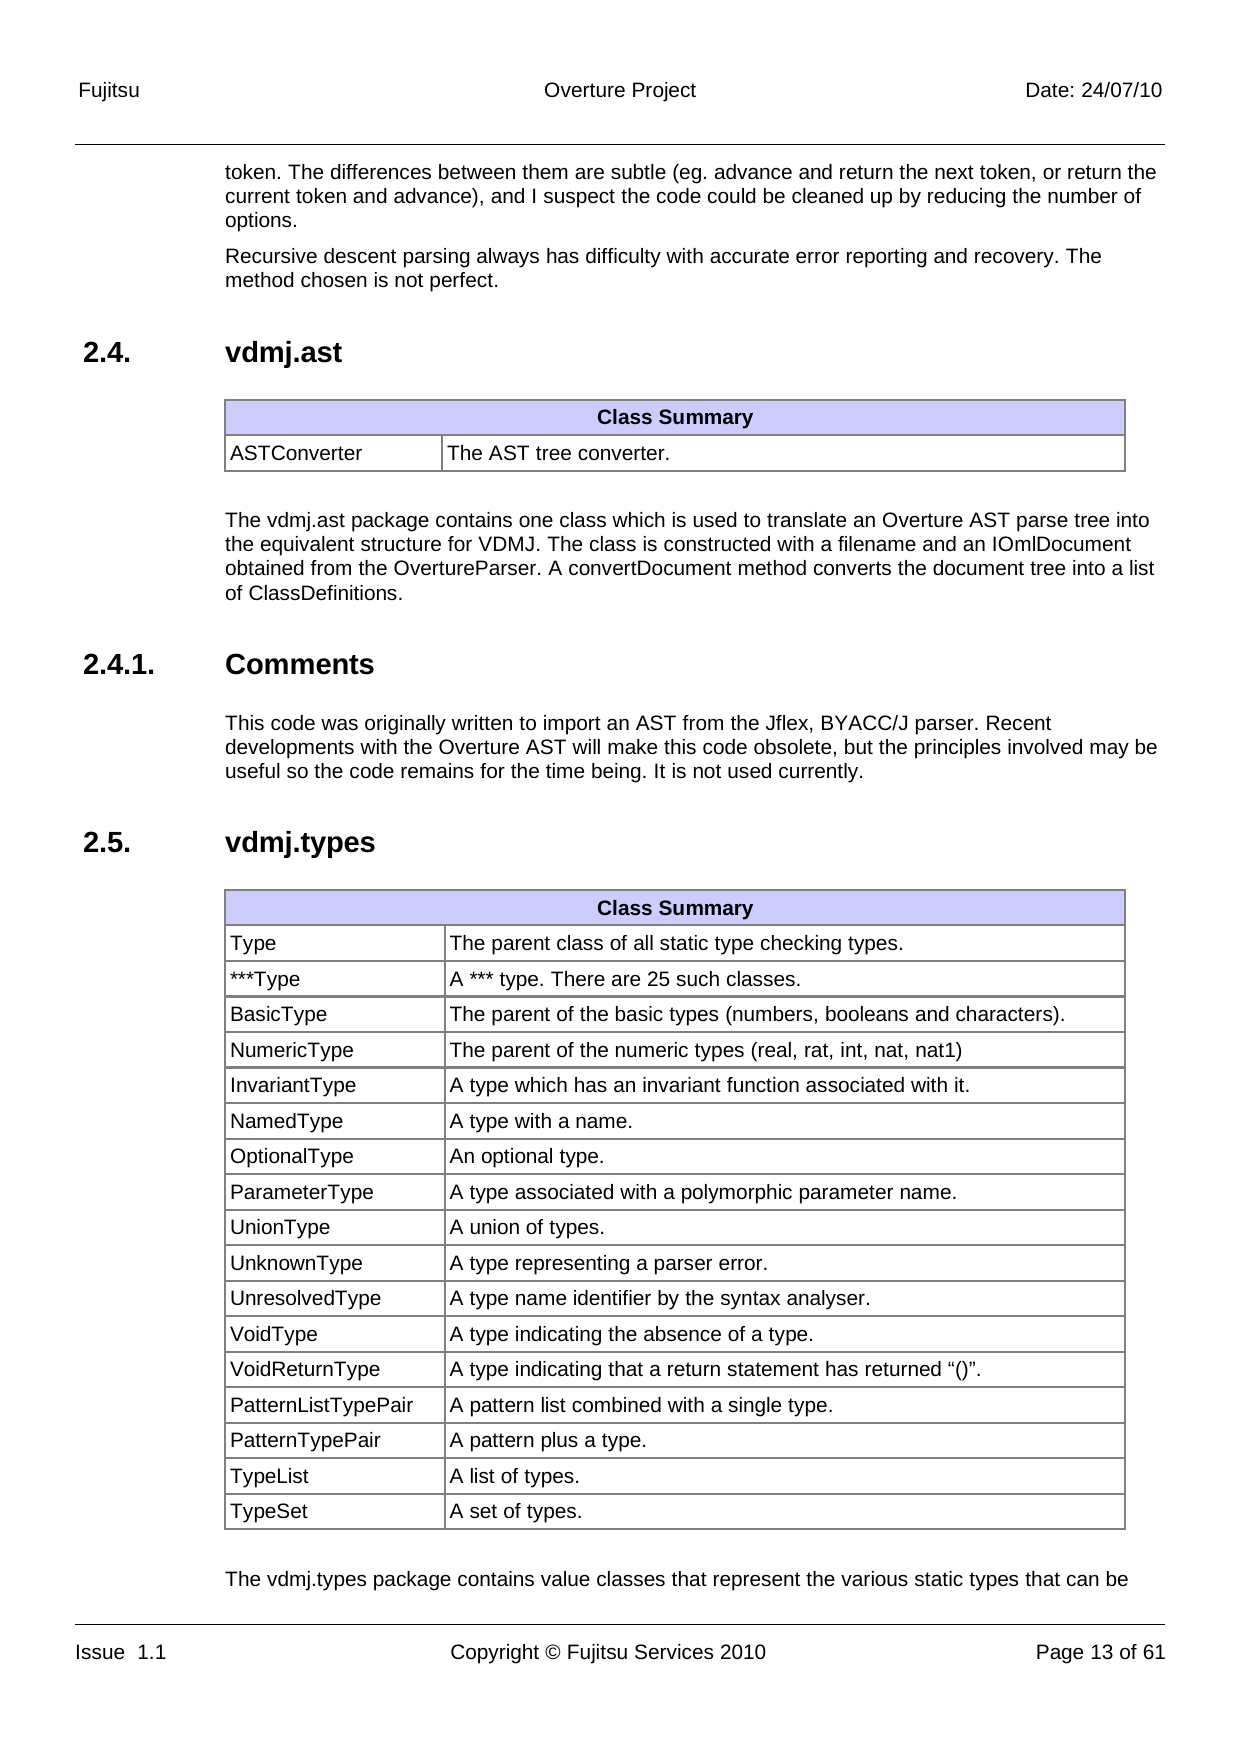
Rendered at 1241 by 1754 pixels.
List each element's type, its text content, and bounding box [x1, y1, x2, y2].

table_cell Type [226, 926, 444, 960]
table_cell A type name identifier by the syntax analyser. [446, 1282, 1124, 1315]
table_cell OptionalType [226, 1140, 444, 1173]
table_cell InvariantType [226, 1069, 444, 1102]
subtitle Comments [75, 647, 1165, 681]
table_cell ASTConverter [226, 436, 441, 469]
table_cell The parent class of all static type checking types. [446, 926, 1124, 960]
subtitle vdmj.ast [75, 335, 1165, 368]
table_cell A type indicating the absence of a type. [446, 1317, 1124, 1351]
text token. The differences between them are subtle (eg. advance and return the next token, or return the current token and advance), and I suspect the code could be cleaned up by reducing the number of options. [225, 160, 1165, 232]
table_cell ParameterType [226, 1175, 444, 1208]
table_cell ***Type [226, 962, 444, 995]
table_cell VoidReturnType [226, 1353, 444, 1386]
table_cell A type which has an invariant function associated with it. [446, 1069, 1124, 1102]
table_cell TypeList [226, 1459, 444, 1493]
table_cell The AST tree converter. [443, 436, 1124, 469]
table_cell A type with a name. [446, 1104, 1124, 1137]
table_cell UnionType [226, 1211, 444, 1244]
table_header Class Summary [226, 891, 1124, 924]
table_cell A list of types. [446, 1459, 1124, 1493]
table_cell A *** type. There are 25 such classes. [446, 962, 1124, 995]
table_cell The parent of the numeric types (real, rat, int, nat, nat1) [446, 1033, 1124, 1066]
table_cell An optional type. [446, 1140, 1124, 1173]
table_cell A union of types. [446, 1211, 1124, 1244]
text Recursive descent parsing always has difficulty with accurate error reporting and recovery. The method chosen is not perfect. [225, 244, 1165, 292]
table_cell A type associated with a polymorphic parameter name. [446, 1175, 1124, 1208]
text The vdmj.ast package contains one class which is used to translate an Overture AST parse tree into the equivalent structure for VDMJ. The class is constructed with a filename and an IOmlDocument obtained from the OvertureParser. A convertDocument method converts the document tree into a list of ClassDefinitions. [225, 508, 1165, 604]
table_cell The parent of the basic types (numbers, booleans and characters). [446, 998, 1124, 1031]
table_cell A type indicating that a return statement has returned “()”. [446, 1353, 1124, 1386]
table_cell VoidType [226, 1317, 444, 1351]
table_cell PatternListTypePair [226, 1388, 444, 1422]
table_cell NamedType [226, 1104, 444, 1137]
table_cell PatternTypePair [226, 1424, 444, 1457]
table_cell UnresolvedType [226, 1282, 444, 1315]
table_cell A pattern plus a type. [446, 1424, 1124, 1457]
table_header Class Summary [226, 401, 1124, 434]
table_cell A type representing a parser error. [446, 1246, 1124, 1279]
table_cell UnknownType [226, 1246, 444, 1279]
table_cell BasicType [226, 998, 444, 1031]
table_cell A pattern list combined with a single type. [446, 1388, 1124, 1422]
table_cell A set of types. [446, 1495, 1124, 1528]
text The vdmj.types package contains value classes that represent the various static types that can be [225, 1567, 1165, 1591]
text This code was originally written to import an AST from the Jflex, BYACC/J parser. Recent developments with the Overture AST will make this code obsolete, but the principles involved may be useful so the code remains for the time being. It is not used currently. [225, 711, 1165, 783]
table_cell NumericType [226, 1033, 444, 1066]
table_cell TypeSet [226, 1495, 444, 1528]
subtitle vdmj.types [75, 825, 1165, 859]
